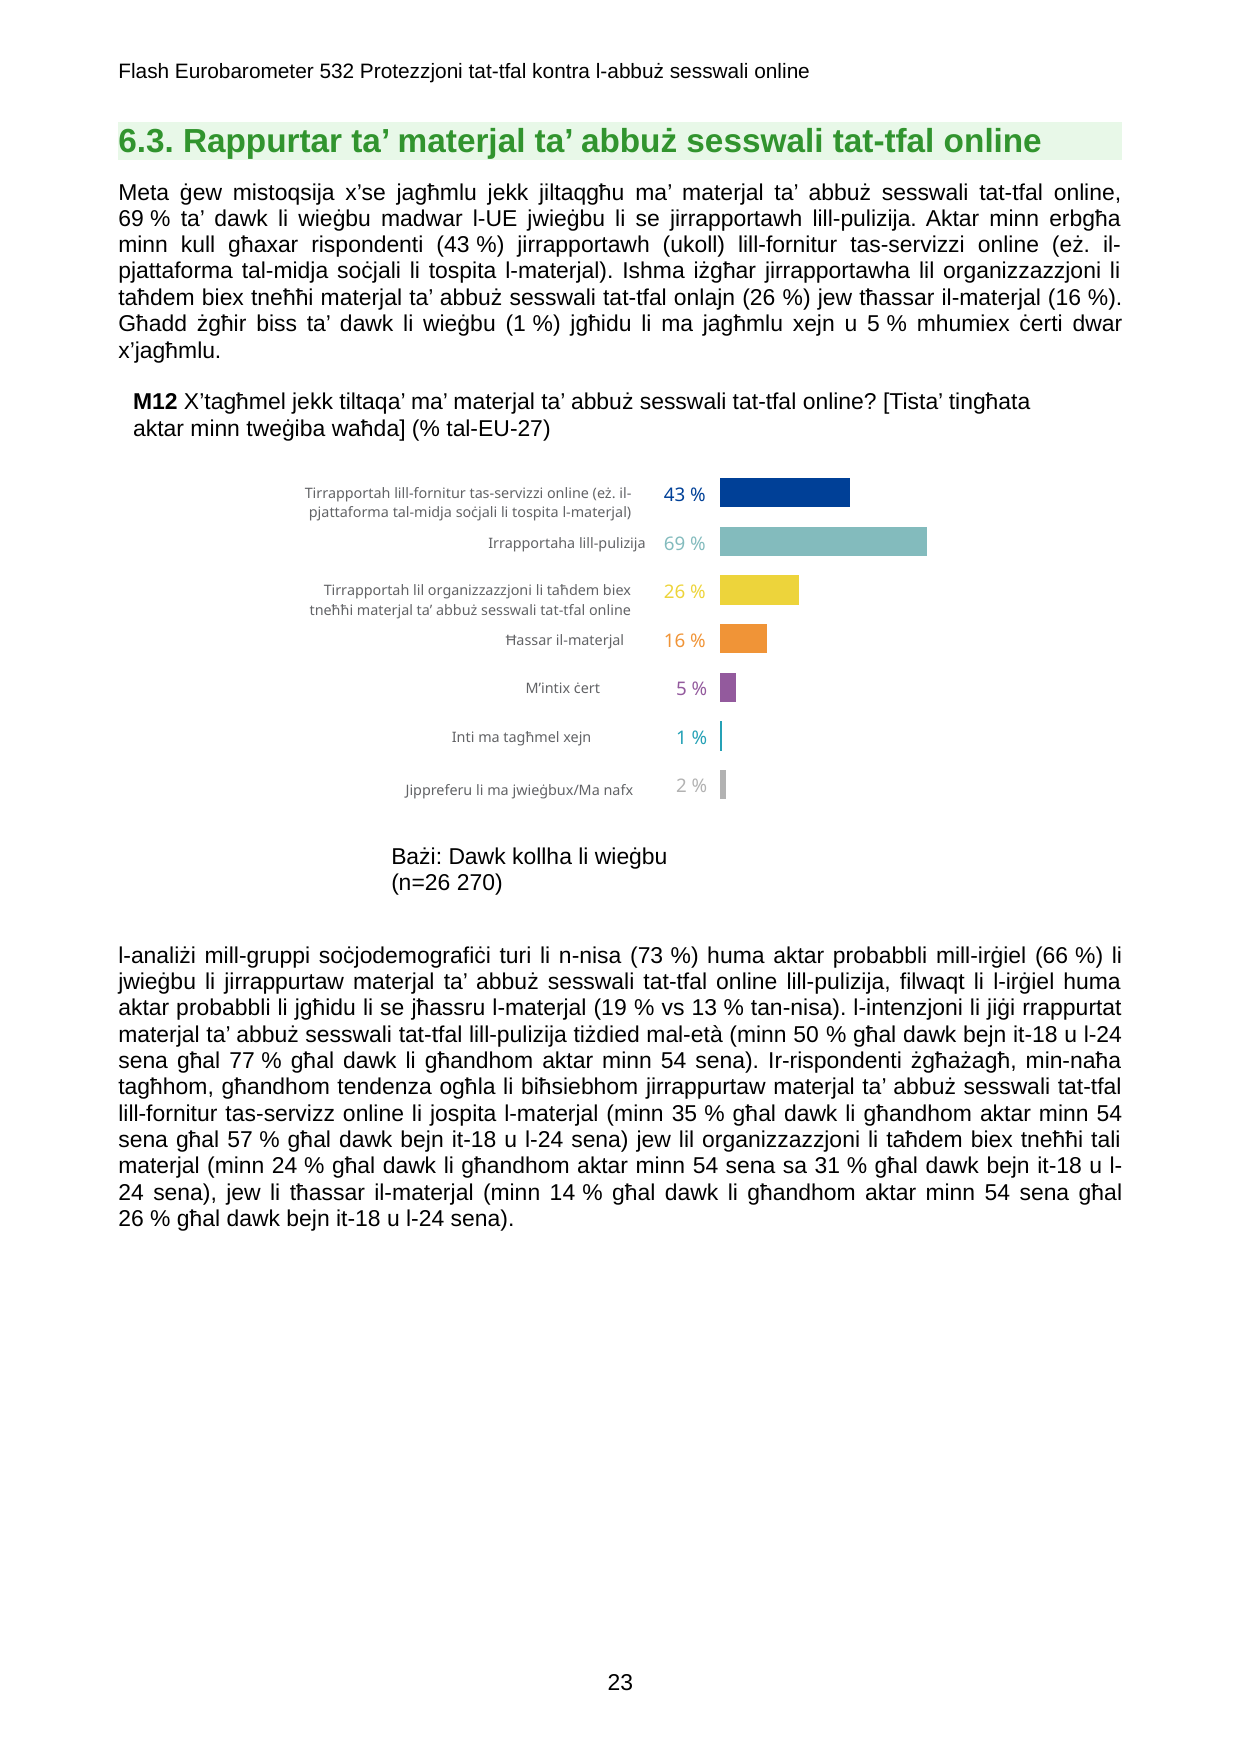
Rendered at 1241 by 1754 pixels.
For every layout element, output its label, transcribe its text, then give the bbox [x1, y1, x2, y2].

text l-analiżi mill-gruppi soċjodemografiċi turi li n-nisa (73 %) huma aktar probabbli mill-irġiel (66 %) li jwieġbu li jirrappurtaw materjal ta’ abbuż sesswali tat-tfal online lill-pulizija, filwaqt li l-irġiel huma aktar probabbli li jgħidu li se jħassru l-materjal (19 % vs 13 % tan-nisa). l-intenzjoni li jiġi rrappurtat materjal ta’ abbuż sesswali tat-tfal lill-pulizija tiżdied mal-età (minn 50 % għal dawk bejn it-18 u l-24 sena għal 77 % għal dawk li għandhom aktar minn 54 sena). Ir-rispondenti żgħażagħ, min-naħa tagħhom, għandhom tendenza ogħla li biħsiebhom jirrappurtaw materjal ta’ abbuż sesswali tat-tfal lill-fornitur tas-servizz online li jospita l-materjal (minn 35 % għal dawk li għandhom aktar minn 54 sena għal 57 % għal dawk bejn it-18 u l-24 sena) jew lil organizzazzjoni li taħdem biex tneħħi tali materjal (minn 24 % għal dawk li għandhom aktar minn 54 sena sa 31 % għal dawk bejn it-18 u l-24 sena), jew li tħassar il-materjal (minn 14 % għal dawk li għandhom aktar minn 54 sena għal 26 % għal dawk bejn it-18 u l-24 sena). [118, 942, 1122, 1231]
subtitle 6.3. Rappurtar ta’ materjal ta’ abbuż sesswali tat-tfal online [118, 122, 1122, 160]
text Meta ġew mistoqsija x’se jagħmlu jekk jiltaqgħu ma’ materjal ta’ abbuż sesswali tat-tfal online, 69 % ta’ dawk li wieġbu madwar l-UE jwieġbu li se jirrapportawh lill-pulizija. Aktar minn erbgħa minn kull għaxar rispondenti (43 %) jirrapportawh (ukoll) lill-fornitur tas-servizzi online (eż. il-pjattaforma tal-midja soċjali li tospita l-materjal). Ishma iżgħar jirrapportawha lil organizzazzjoni li taħdem biex tneħħi materjal ta’ abbuż sesswali tat-tfal onlajn (26 %) jew tħassar il-materjal (16 %). Għadd żgħir biss ta’ dawk li wieġbu (1 %) jgħidu li ma jagħmlu xejn u 5 % mhumiex ċerti dwar x’jagħmlu. [118, 178, 1122, 363]
